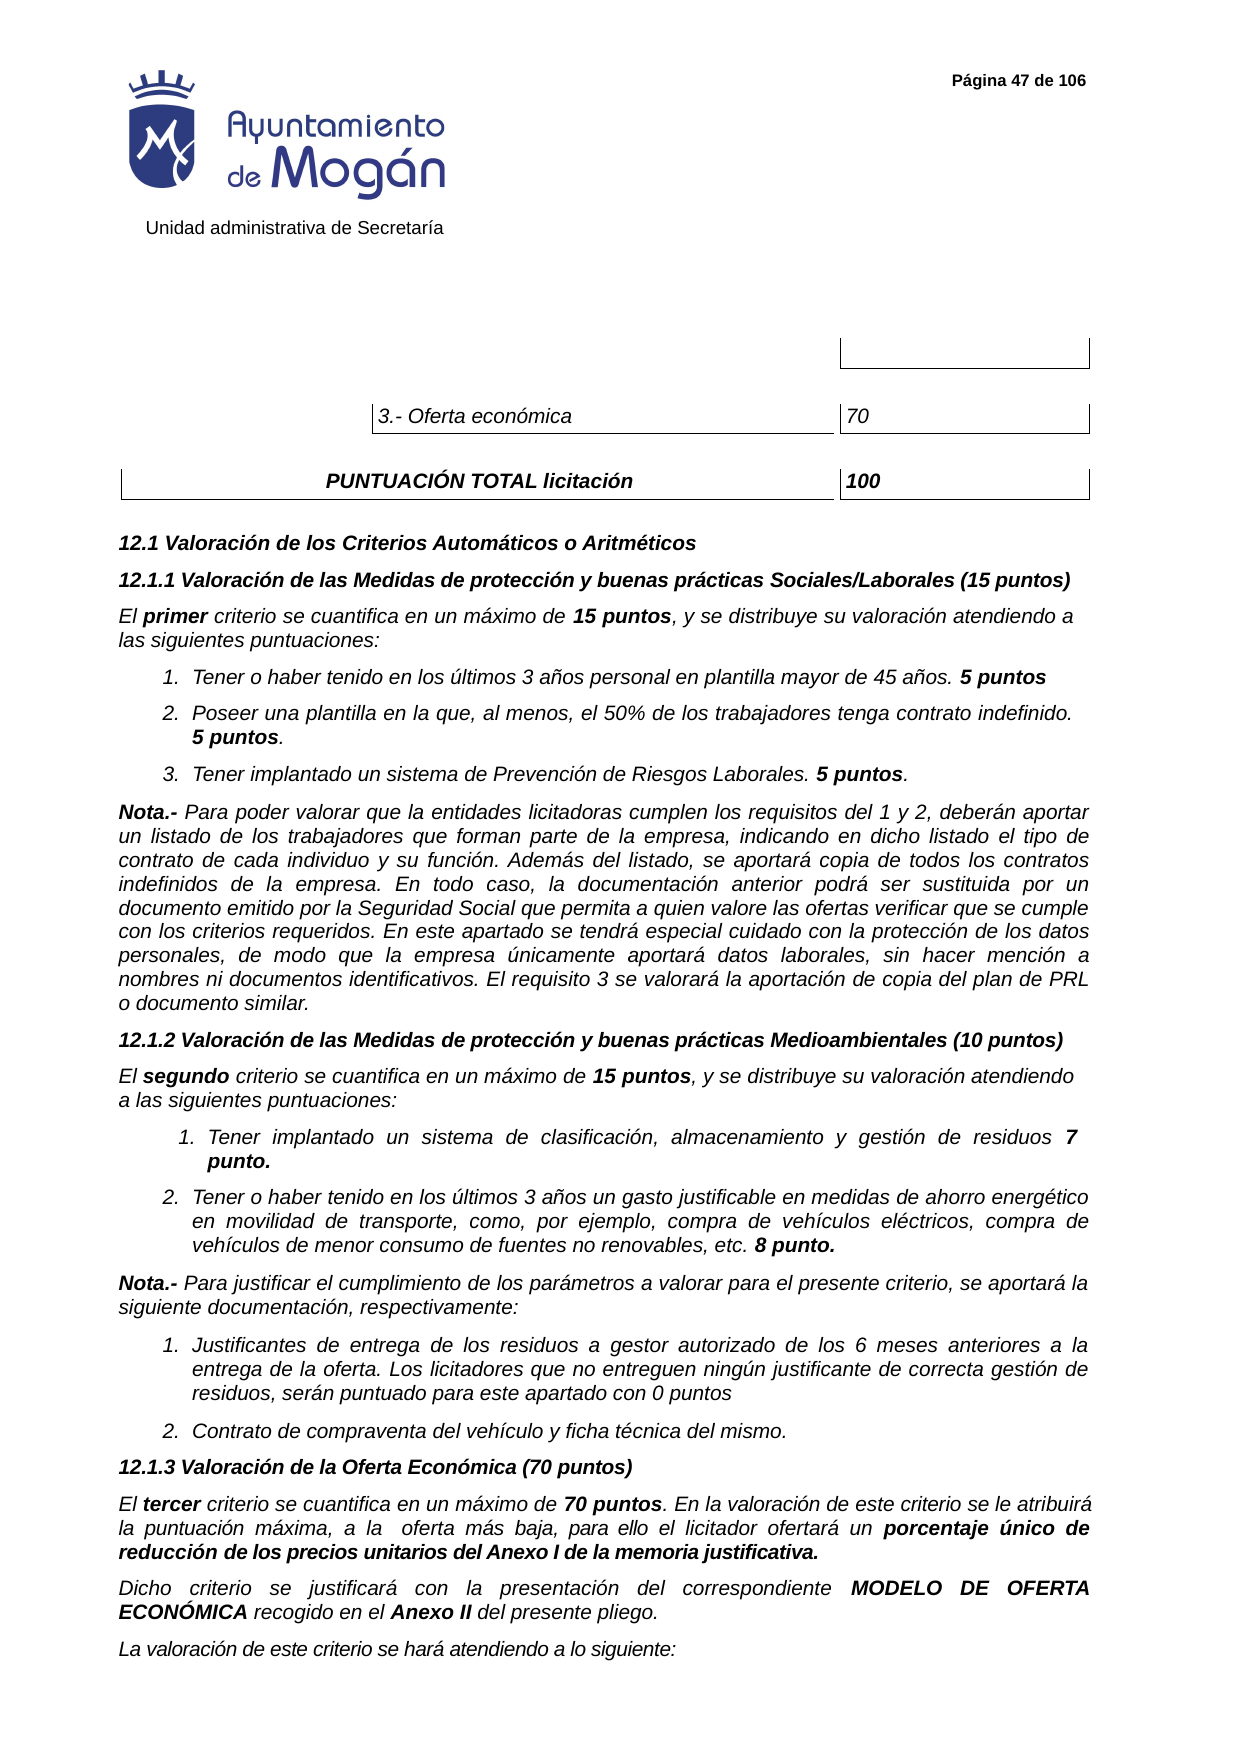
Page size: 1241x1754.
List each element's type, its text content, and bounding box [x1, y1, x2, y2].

text 12.1.2 Valoración de las Medidas de protección y buenas prácticas Medioambientales (10 puntos) [118, 1028, 1092, 1052]
text Nota.- Para poder valorar que la entidades licitadoras cumplen los requisitos del 1 y 2, deberán aportar un listado de los trabajadores que forman parte de la empresa, indicando en dicho listado el tipo de contrato de cada individuo y su función. Además del listado, se aportará copia de todos los contratos indefinidos de la empresa. En todo caso, la documentación anterior podrá ser sustituida por un documento emitido por la Seguridad Social que permita a quien valore las ofertas verificar que se cumple con los criterios requeridos. En este apartado se tendrá especial cuidado con la protección de los datos personales, de modo que la empresa únicamente aportará datos laborales, sin hacer mención a nombres ni documentos identificativos. El requisito 3 se valorará la aportación de copia del plan de PRL o documento similar. [118, 799, 1092, 1015]
table_cell 3.- Oferta económica [369, 401, 837, 466]
picture [128, 70, 445, 206]
text Nota.- Para justificar el cumplimiento de los parámetros a valorar para el presente criterio, se aportará la siguiente documentación, respectivamente: [118, 1271, 1092, 1319]
text El primer criterio se cuantifica en un máximo de 15 puntos, y se distribuye su valoración atendiendo a las siguientes puntuaciones: [118, 604, 1077, 652]
table_cell PUNTUACIÓN TOTAL licitación [118, 466, 837, 531]
list Justificantes de entrega de los residuos a gestor autorizado de los 6 meses anteriores a la entrega de la oferta. Los licitadores que no entreguen ningún justificante de correcta gestión de residuos, serán puntuado para este apartado con 0 puntos [162, 1333, 1092, 1405]
list Tener o haber tenido en los últimos 3 años un gasto justificable en medidas de ahorro energético en movilidad de transporte, como, por ejemplo, compra de vehículos eléctricos, compra de vehículos de menor consumo de fuentes no renovables, etc. 8 punto. [162, 1185, 1092, 1257]
text La valoración de este criterio se hará atendiendo a lo siguiente: [118, 1636, 1082, 1660]
table_cell 70 [837, 401, 1092, 466]
text 12.1.3 Valoración de la Oferta Económica (70 puntos) [118, 1455, 1092, 1479]
table_cell 100 [837, 466, 1092, 531]
list Tener o haber tenido en los últimos 3 años personal en plantilla mayor de 45 años. 5 puntos [162, 664, 1077, 688]
text Dicho criterio se justificará con la presentación del correspondiente MODELO DE OFERTA ECONÓMICA recogido en el Anexo II del presente pliego. [118, 1576, 1092, 1624]
text El segundo criterio se cuantifica en un máximo de 15 puntos, y se distribuye su valoración atendiendo a las siguientes puntuaciones: [118, 1064, 1077, 1112]
text 12.1.1 Valoración de las Medidas de protección y buenas prácticas Sociales/Laborales (15 puntos) [118, 568, 1092, 592]
text 12.1 Valoración de los Criterios Automáticos o Aritméticos [118, 531, 1077, 555]
table_cell [369, 335, 837, 401]
list Tener implantado un sistema de Prevención de Riesgos Laborales. 5 puntos. [162, 761, 1077, 785]
table_cell [837, 335, 1092, 401]
text El tercer criterio se cuantifica en un máximo de 70 puntos. En la valoración de este criterio se le atribuirá la puntuación máxima, a la oferta más baja, para ello el licitador ofertará un porcentaje único de reducción de los precios unitarios del Anexo I de la memoria justificativa. [118, 1492, 1092, 1563]
list Contrato de compraventa del vehículo y ficha técnica del mismo. [162, 1419, 1092, 1443]
list Poseer una plantilla en la que, al menos, el 50% de los trabajadores tenga contrato indefinido. 5 puntos. [162, 701, 1077, 749]
list Tener implantado un sistema de clasificación, almacenamiento y gestión de residuos 7 punto. [178, 1124, 1077, 1172]
